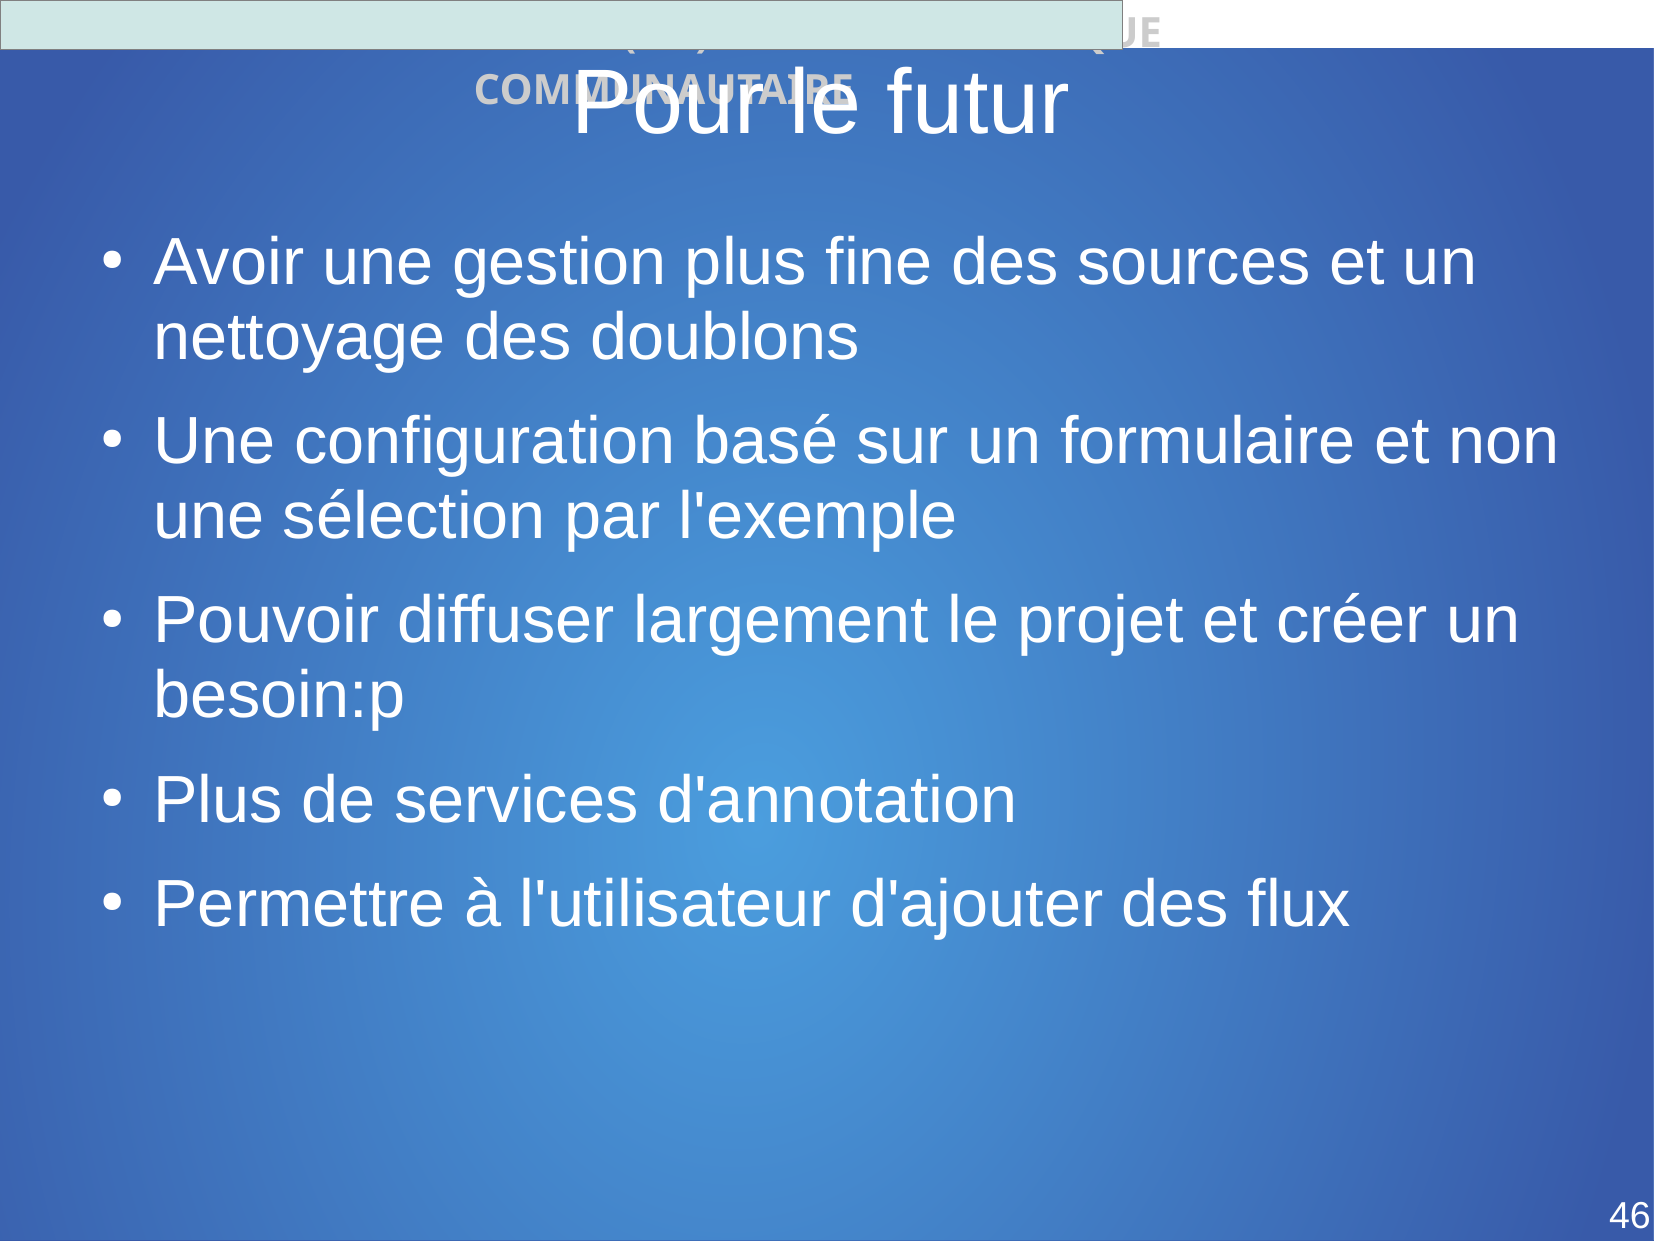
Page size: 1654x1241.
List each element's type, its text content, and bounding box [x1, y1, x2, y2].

list Avoir une gestion plus fine des sources et un nettoyage des doublons Une configuration basé sur un formulaire et non une sélection par l'exemple Pouvoir diffuser largement le projet et créer un besoin:p Plus de services d'annotation Permettre à l'utilisateur d'ajouter des flux [82, 224, 1571, 1182]
title Pour le futur [23, 49, 1619, 154]
text_box [0, 0, 1123, 50]
picture [0, 48, 1654, 1241]
